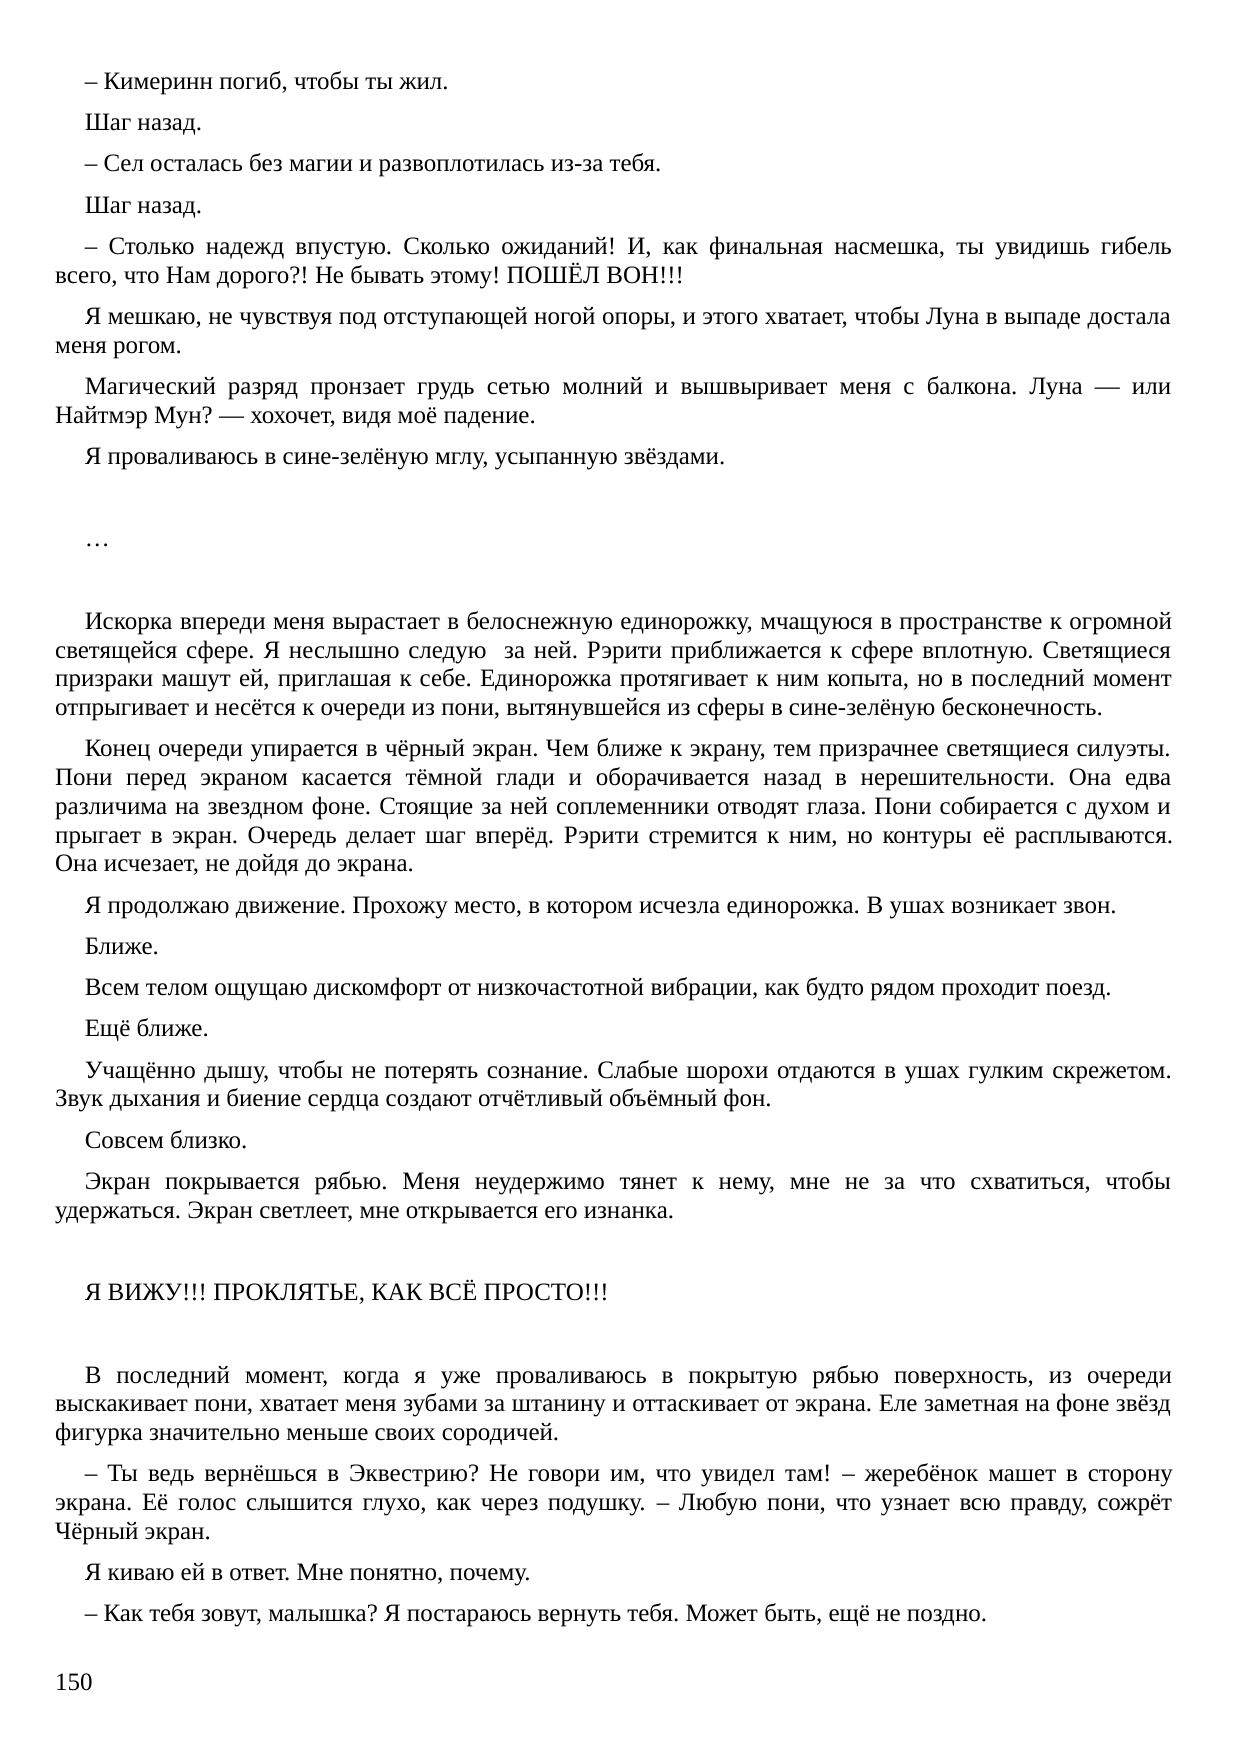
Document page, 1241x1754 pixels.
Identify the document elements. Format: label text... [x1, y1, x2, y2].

text … [55, 523, 1173, 552]
text – Кимеринн погиб, чтобы ты жил. [55, 66, 1173, 95]
text Конец очереди упирается в чёрный экран. Чем ближе к экрану, тем призрачнее светящиеся силуэты. Пони перед экраном касается тёмной глади и оборачивается назад в нерешительности. Она едва различима на звездном фоне. Стоящие за ней соплеменники отводят глаза. Пони собирается с духом и прыгает в экран. Очередь делает шаг вперёд. Рэрити стремится к ним, но контуры её расплываются. Она исчезает, не дойдя до экрана. [55, 733, 1173, 877]
text Я продолжаю движение. Прохожу место, в котором исчезла единорожка. В ушах возникает звон. [55, 890, 1173, 918]
text Экран покрывается рябью. Меня неудержимо тянет к нему, мне не за что схватиться, чтобы удержаться. Экран светлеет, мне открывается его изнанка. [55, 1166, 1173, 1223]
text Я мешкаю, не чувствуя под отступающей ногой опоры, и этого хватает, чтобы Луна в выпаде достала меня рогом. [55, 301, 1173, 358]
text Ещё ближе. [55, 1013, 1173, 1042]
text Магический разряд пронзает грудь сетью молний и вышвыривает меня с балкона. Луна — или Найтмэр Мун? — хохочет, видя моё падение. [55, 371, 1173, 428]
text Я киваю ей в ответ. Мне понятно, почему. [55, 1557, 1173, 1586]
text – Ты ведь вернёшься в Эквестрию? Не говори им, что увидел там! – жеребёнок машет в сторону экрана. Её голос слышится глухо, как через подушку. – Любую пони, что узнает всю правду, сожрёт Чёрный экран. [55, 1458, 1173, 1545]
text – Столько надежд впустую. Сколько ожиданий! И, как финальная насмешка, ты увидишь гибель всего, что Нам дорого?! Не бывать этому! ПОШЁЛ ВОН!!! [55, 231, 1173, 288]
text Искорка впереди меня вырастает в белоснежную единорожку, мчащуюся в пространстве к огромной светящейся сфере. Я неслышно следую за ней. Рэрити приближается к сфере вплотную. Светящиеся призраки машут ей, приглашая к себе. Единорожка протягивает к ним копыта, но в последний момент отпрыгивает и несётся к очереди из пони, вытянувшейся из сферы в сине-зелёную бесконечность. [55, 606, 1173, 721]
text Совсем близко. [55, 1125, 1173, 1153]
text – Как тебя зовут, малышка? Я постараюсь вернуть тебя. Может быть, ещё не поздно. [55, 1598, 1173, 1627]
text Я проваливаюсь в сине-зелёную мглу, усыпанную звёздами. [55, 441, 1173, 470]
text Я ВИЖУ!!! ПРОКЛЯТЬЕ, КАК ВСЁ ПРОСТО!!! [55, 1277, 1173, 1306]
text – Сел осталась без магии и развоплотилась из-за тебя. [55, 148, 1173, 177]
text Всем телом ощущаю дискомфорт от низкочастотной вибрации, как будто рядом проходит поезд. [55, 972, 1173, 1001]
text Учащённо дышу, чтобы не потерять сознание. Слабые шорохи отдаются в ушах гулким скрежетом. Звук дыхания и биение сердца создают отчётливый объёмный фон. [55, 1055, 1173, 1112]
text Ближе. [55, 931, 1173, 960]
text Шаг назад. [55, 107, 1173, 136]
text В последний момент, когда я уже проваливаюсь в покрытую рябью поверхность, из очереди выскакивает пони, хватает меня зубами за штанину и оттаскивает от экрана. Еле заметная на фоне звёзд фигурка значительно меньше своих сородичей. [55, 1360, 1173, 1446]
text Шаг назад. [55, 190, 1173, 218]
